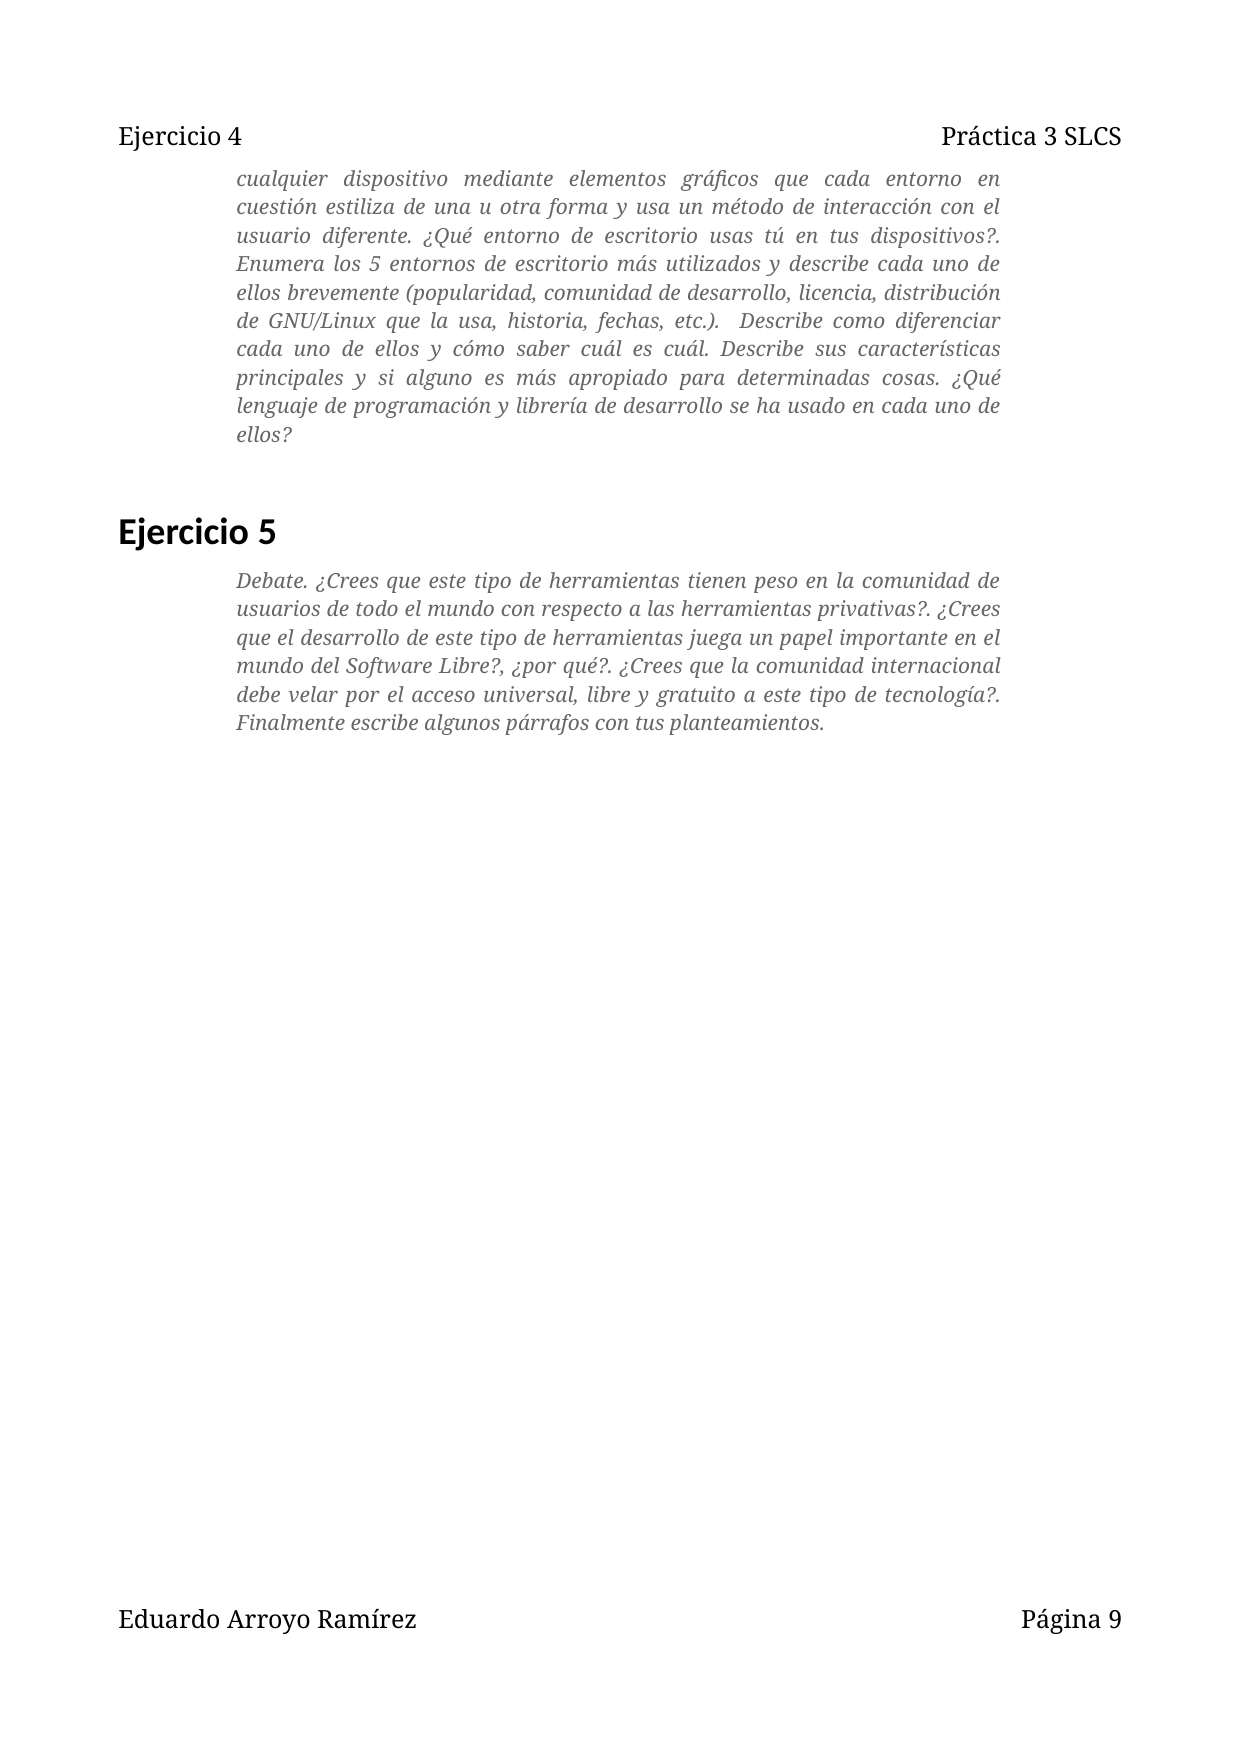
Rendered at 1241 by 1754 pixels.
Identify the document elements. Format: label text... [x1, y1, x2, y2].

subtitle Ejercicio 5 [118, 507, 1122, 554]
text cualquier dispositivo mediante elementos gráficos que cada entorno en cuestión estiliza de una u otra forma y usa un método de interacción con el usuario diferente. ¿Qué entorno de escritorio usas tú en tus dispositivos?. Enumera los 5 entornos de escritorio más utilizados y describe cada uno de ellos brevemente (popularidad, comunidad de desarrollo, licencia, distribución de GNU/Linux que la usa, historia, fechas, etc.). Describe como diferenciar cada uno de ellos y cómo saber cuál es cuál. Describe sus características principales y si alguno es más apropiado para determinadas cosas. ¿Qué lenguaje de programación y librería de desarrollo se ha usado en cada uno de ellos? [236, 164, 1004, 448]
text Debate. ¿Crees que este tipo de herramientas tienen peso en la comunidad de usuarios de todo el mundo con respecto a las herramientas privativas?. ¿Crees que el desarrollo de este tipo de herramientas juega un papel importante en el mundo del Software Libre?, ¿por qué?. ¿Crees que la comunidad internacional debe velar por el acceso universal, libre y gratuito a este tipo de tecnología?. Finalmente escribe algunos párrafos con tus planteamientos. [236, 566, 1004, 737]
